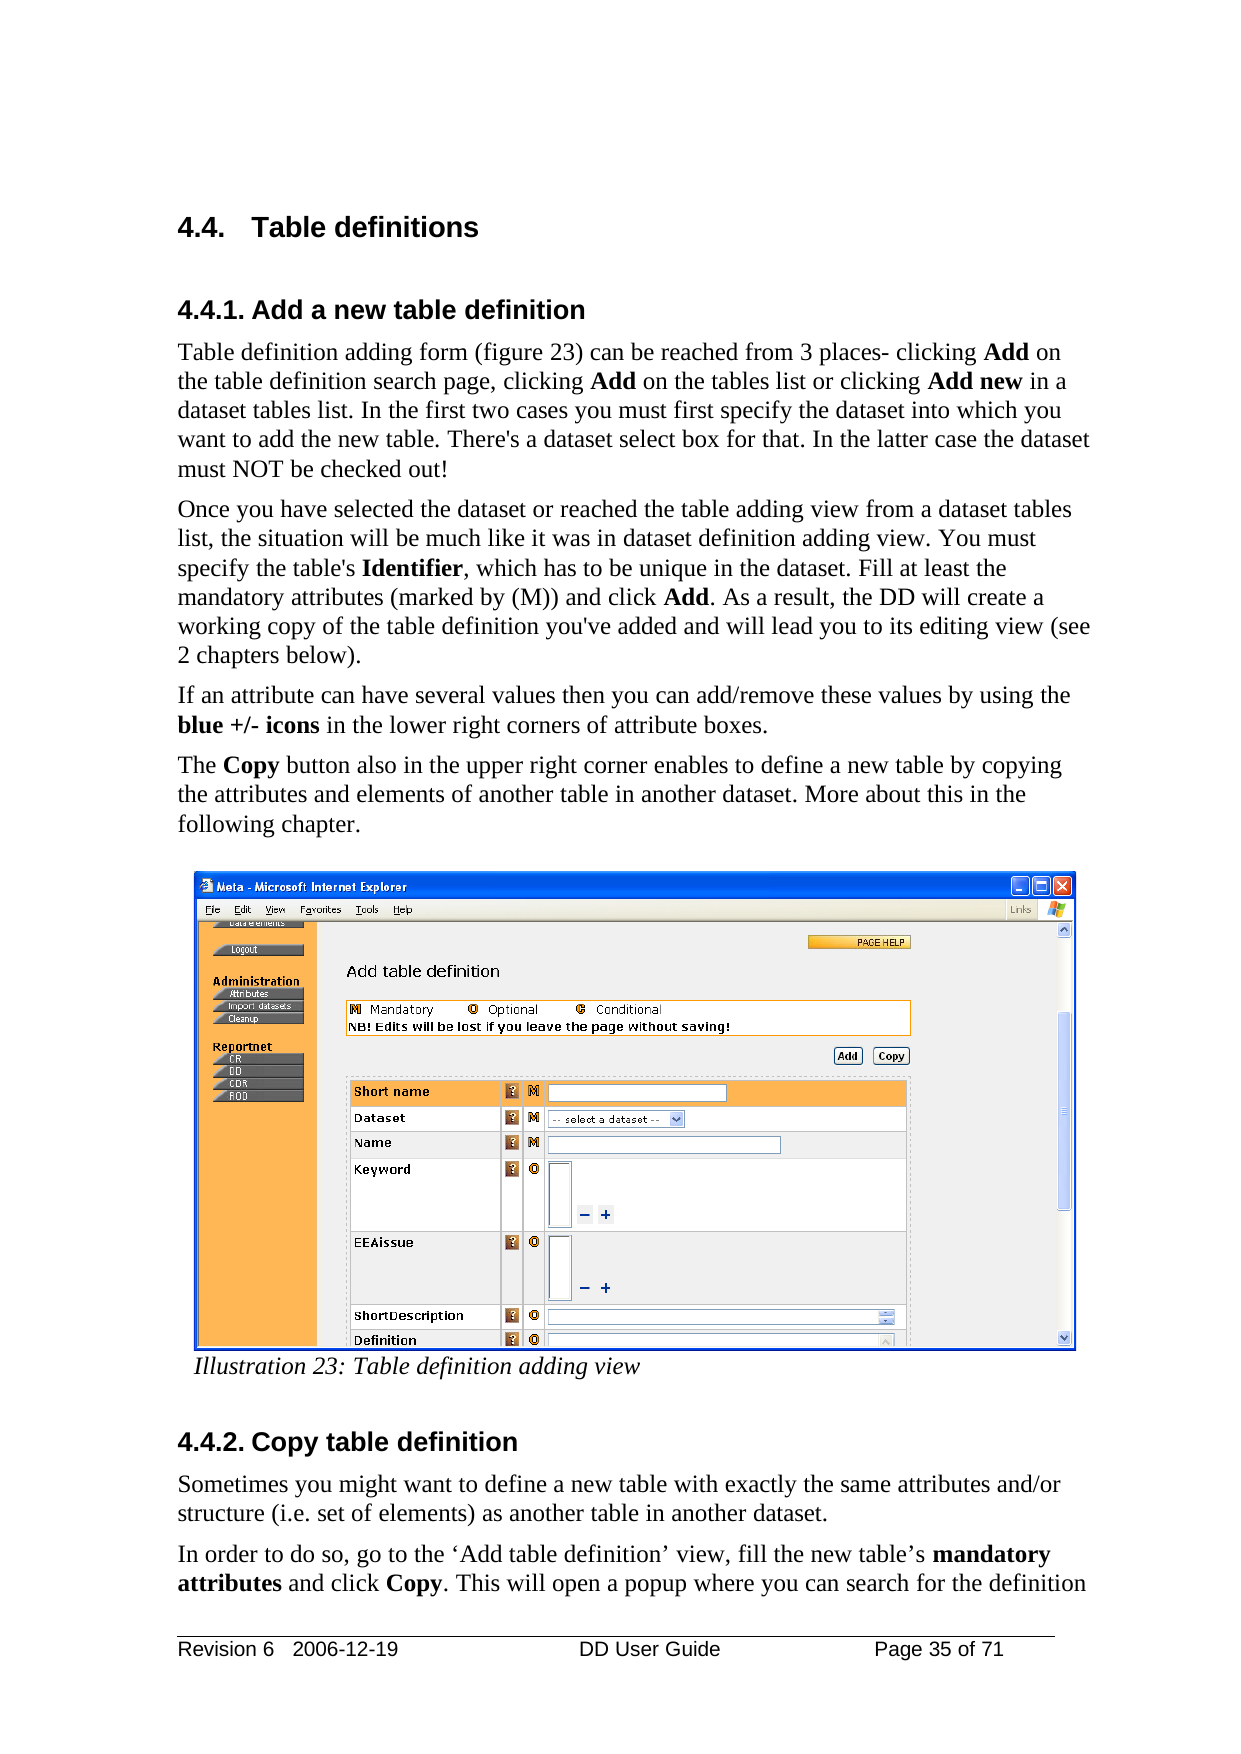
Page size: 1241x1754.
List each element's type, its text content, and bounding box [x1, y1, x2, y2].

subtitle Copy table definition [177, 1426, 1092, 1457]
text In order to do so, go to the ‘Add table definition’ view, fill the new table’s mandatory attributes and click Copy. This will open a popup where you can search for the definition [177, 1539, 1092, 1597]
subtitle Table definitions [177, 210, 1092, 244]
text The Copy button also in the upper right corner enables to define a new table by copying the attributes and elements of another table in another dataset. More about this in the following chapter. [177, 750, 1092, 837]
text Illustration 23: Table definition adding view [194, 1351, 1076, 1380]
text Table definition adding form (figure 23) can be reached from 3 places- clicking Add on the table definition search page, clicking Add on the tables list or clicking Add new in a dataset tables list. In the first two cases you must first specify the dataset into which you want to add the new table. There's a dataset select box for that. In the latter case the dataset must NOT be checked out! [177, 337, 1092, 482]
text Sometimes you might want to define a new table with exactly the same attributes and/or structure (i.e. set of elements) as another table in another dataset. [177, 1469, 1092, 1527]
subtitle Add a new table definition [177, 294, 1092, 325]
text If an attribute can have several values then you can add/remove these values by using the blue +/- icons in the lower right corners of attribute boxes. [177, 680, 1092, 738]
picture [193, 871, 1077, 1351]
text Once you have selected the dataset or reached the table adding view from a dataset tables list, the situation will be much like it was in dataset definition adding view. You must specify the table's Identifier, which has to be unique in the dataset. Fill at least the mandatory attributes (marked by (M)) and click Add. As a result, the DD will create a working copy of the table definition you've added and will lead you to its editing view (see 2 chapters below). [177, 494, 1092, 669]
